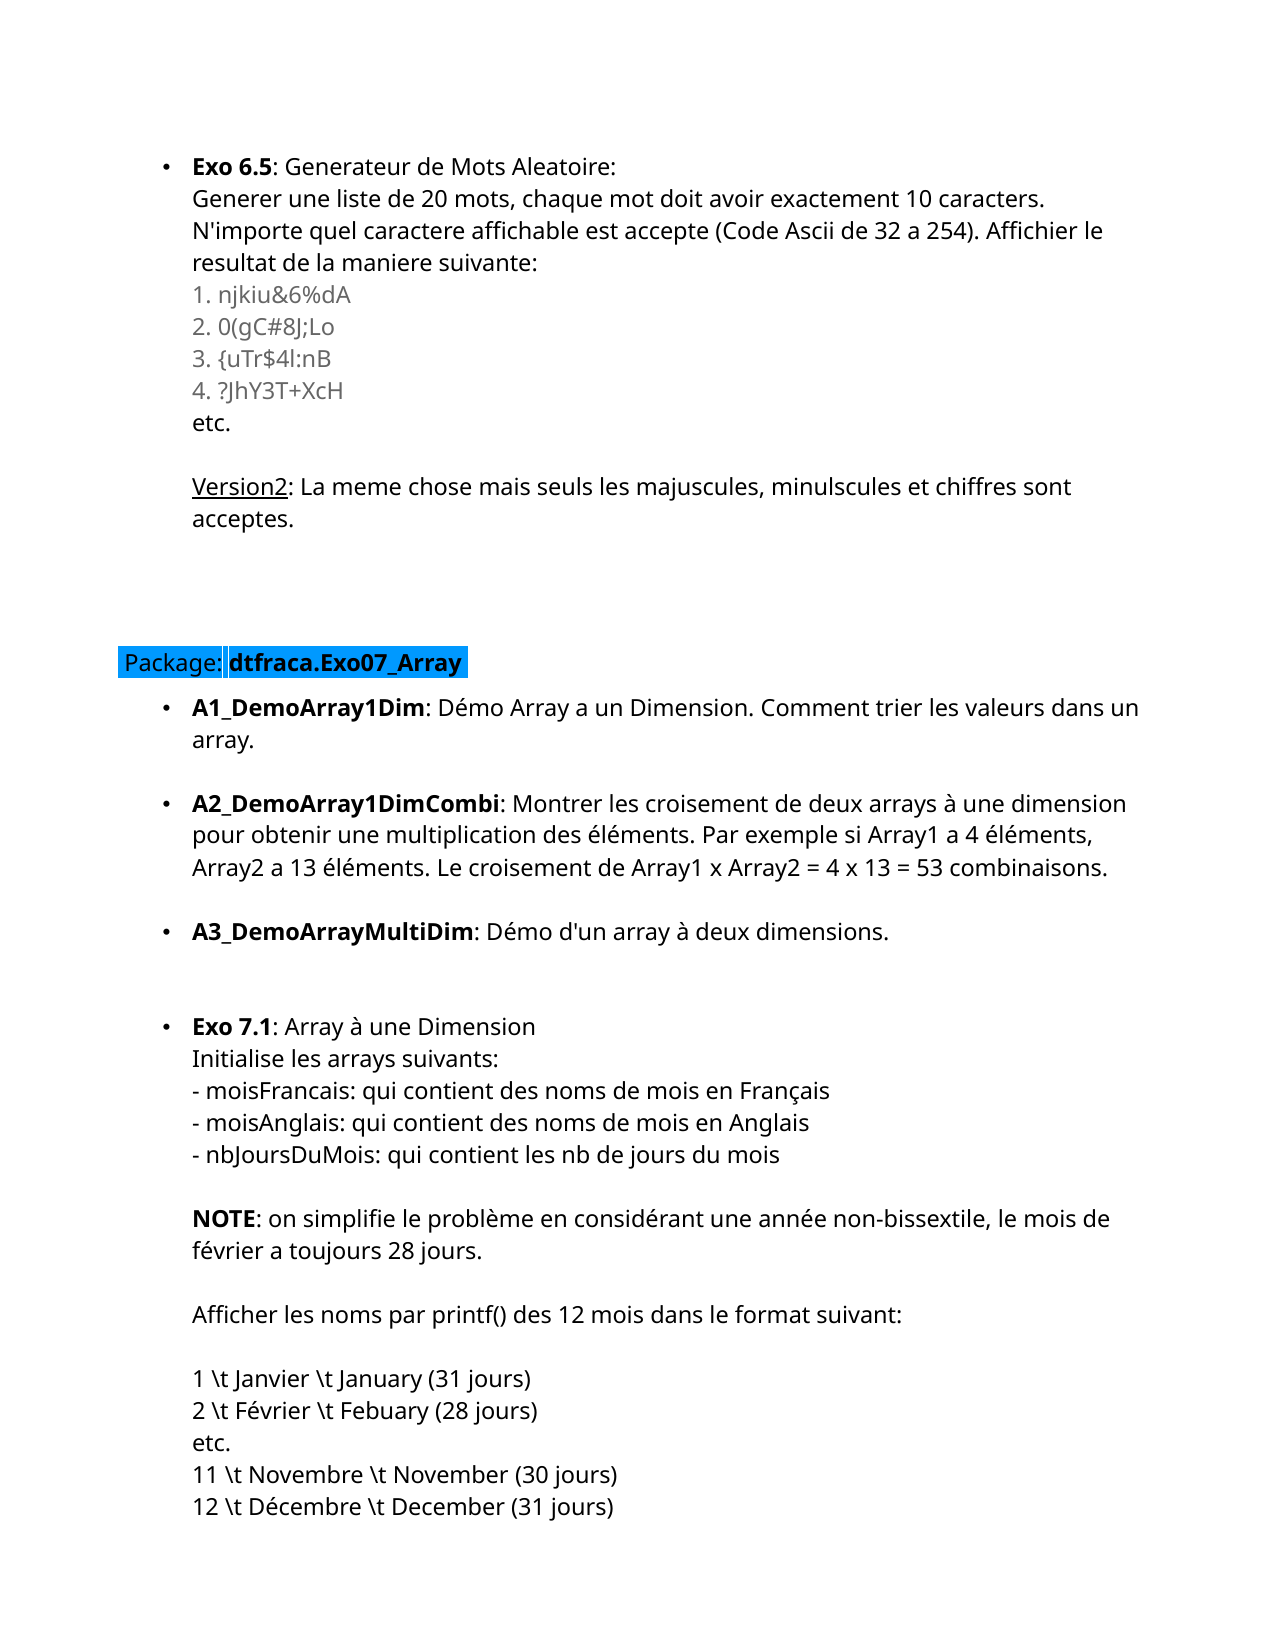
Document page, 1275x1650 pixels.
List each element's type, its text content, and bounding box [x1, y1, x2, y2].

list Exo 6.5: Generateur de Mots Aleatoire: Generer une liste de 20 mots, chaque mot doit avoir exactement 10 caracters. N'importe quel caractere affichable est accepte (Code Ascii de 32 a 254). Affichier le resultat de la maniere suivante: 1. njkiu&6%dA 2. 0(gC#8J;Lo 3. {uTr$4l:nB 4. ?JhY3T+XcH etc. Version2: La meme chose mais seuls les majuscules, minulscules et chiffres sont acceptes. [162, 150, 1157, 566]
list A2_DemoArray1DimCombi: Montrer les croisement de deux arrays à une dimension pour obtenir une multiplication des éléments. Par exemple si Array1 a 4 éléments, Array2 a 13 éléments. Le croisement de Array1 x Array2 = 4 x 13 = 53 combinaisons. [162, 787, 1157, 915]
list A1_DemoArray1Dim: Démo Array a un Dimension. Comment trier les valeurs dans un array. [162, 691, 1157, 787]
list A3_DemoArrayMultiDim: Démo d'un array à deux dimensions. [162, 915, 1157, 1011]
text Package: dtfraca.Exo07_Array [118, 612, 1157, 678]
list Exo 7.1: Array à une Dimension Initialise les arrays suivants: - moisFrancais: qui contient des noms de mois en Français - moisAnglais: qui contient des noms de mois en Anglais - nbJoursDuMois: qui contient les nb de jours du mois NOTE: on simplifie le problème en considérant une année non-bissextile, le mois de février a toujours 28 jours. Afficher les noms par printf() des 12 mois dans le format suivant: 1 \t Janvier \t January (31 jours) 2 \t Février \t Febuary (28 jours) etc. 11 \t Novembre \t November (30 jours) 12 \t Décembre \t December (31 jours) [162, 1011, 1157, 1522]
